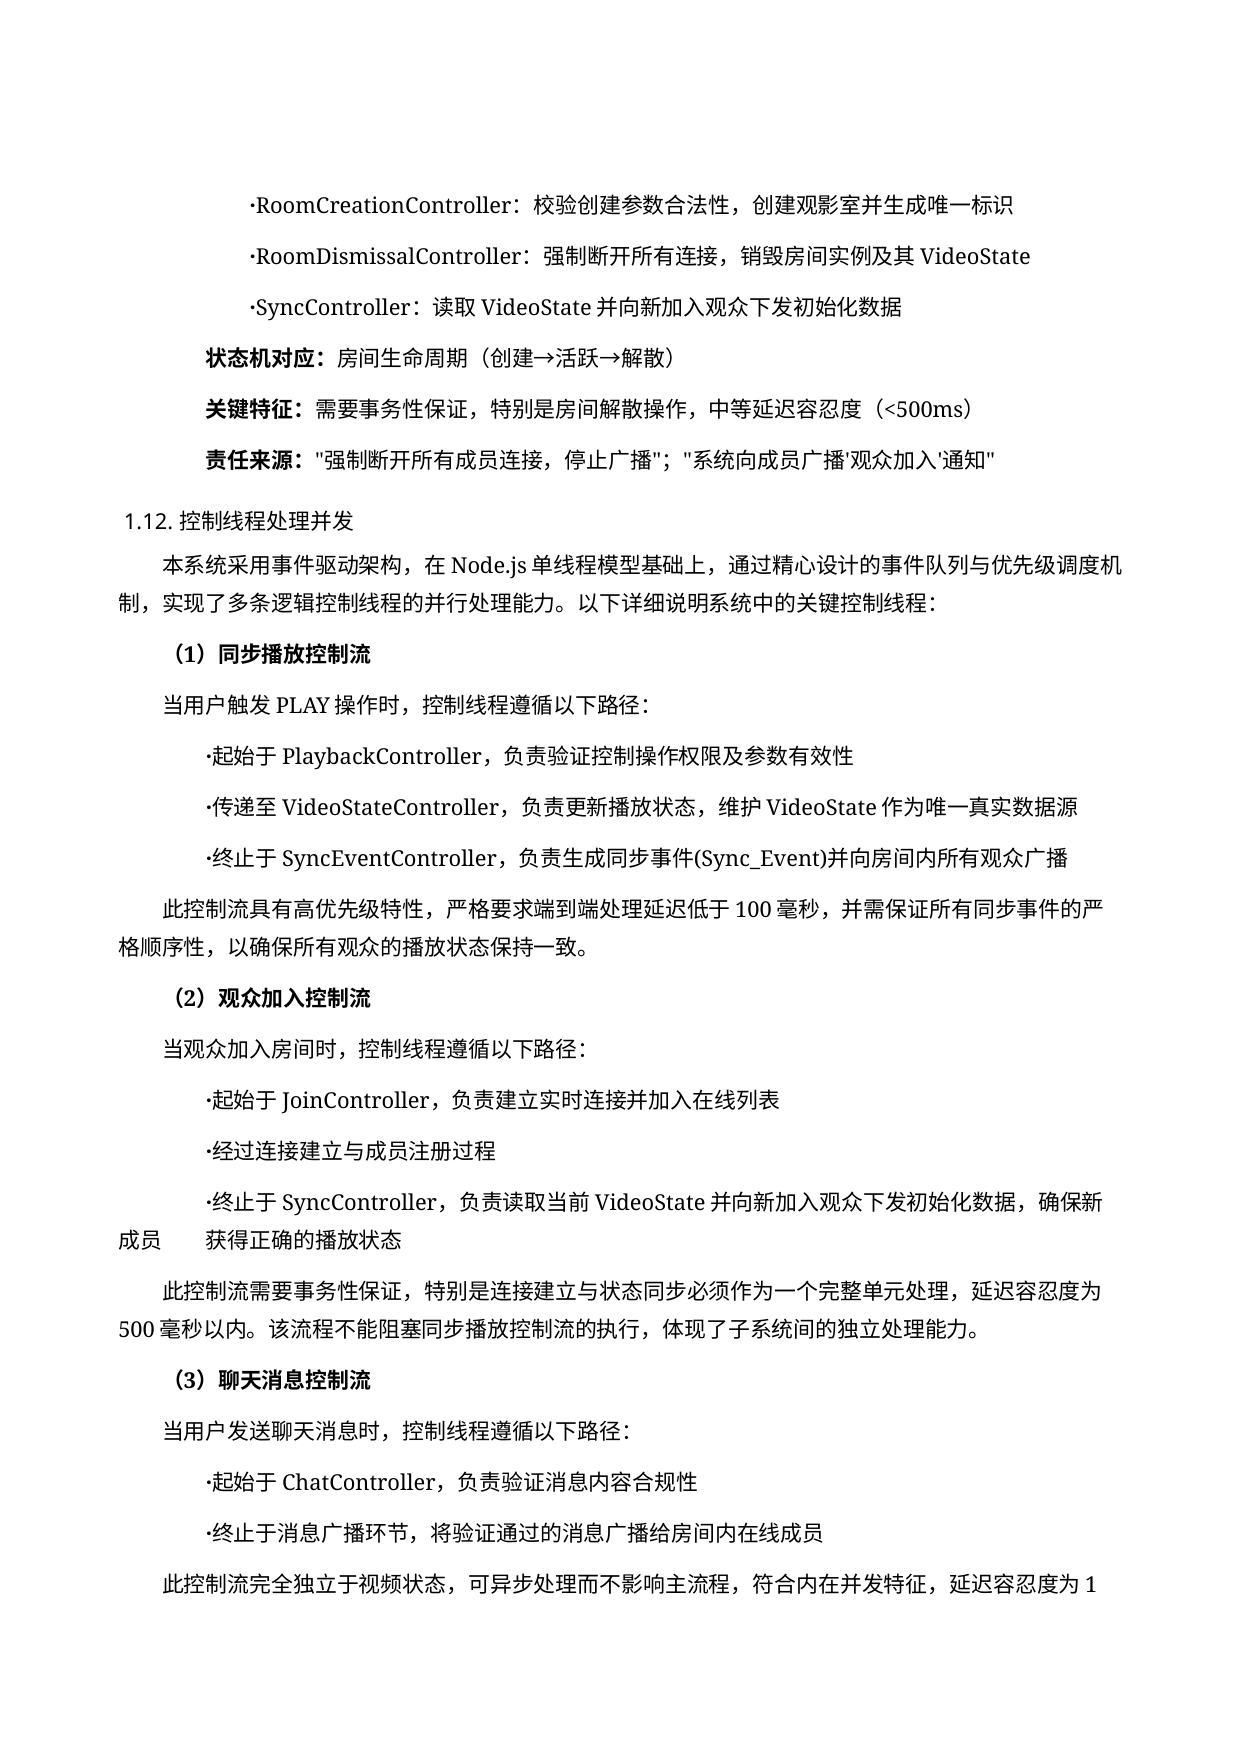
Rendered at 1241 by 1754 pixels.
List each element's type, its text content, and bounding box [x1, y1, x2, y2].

text 此控制流完全独立于视频状态，可异步处理而不影响主流程，符合内在并发特征，延迟容忍度为1 [118, 1567, 1122, 1599]
text ·起始于ChatController，负责验证消息内容合规性 [118, 1465, 1122, 1497]
text 本系统采用事件驱动架构，在Node.js单线程模型基础上，通过精心设计的事件队列与优先级调度机制，实现了多条逻辑控制线程的并行处理能力。以下详细说明系统中的关键控制线程： [118, 548, 1122, 618]
text ·经过连接建立与成员注册过程 [118, 1134, 1122, 1166]
text ·RoomDismissalController：强制断开所有连接，销毁房间实例及其VideoState [118, 239, 1122, 270]
text 责任来源："强制断开所有成员连接，停止广播"；"系统向成员广播'观众加入'通知" [118, 443, 1122, 474]
text （2）观众加入控制流 [118, 981, 1122, 1013]
text 当观众加入房间时，控制线程遵循以下路径： [118, 1032, 1122, 1064]
text ·终止于SyncEventController，负责生成同步事件(Sync_Event)并向房间内所有观众广播 [118, 841, 1122, 873]
text 当用户发送聊天消息时，控制线程遵循以下路径： [118, 1414, 1122, 1446]
text （3）聊天消息控制流 [118, 1363, 1122, 1395]
text ·RoomCreationController：校验创建参数合法性，创建观影室并生成唯一标识 [118, 188, 1122, 219]
text ·起始于PlaybackController，负责验证控制操作权限及参数有效性 [118, 739, 1122, 771]
text 此控制流具有高优先级特性，严格要求端到端处理延迟低于100毫秒，并需保证所有同步事件的严格顺序性，以确保所有观众的播放状态保持一致。 [118, 892, 1122, 962]
subtitle 控制线程处理并发 [118, 504, 1122, 535]
text ·起始于JoinController，负责建立实时连接并加入在线列表 [118, 1083, 1122, 1115]
text 关键特征：需要事务性保证，特别是房间解散操作，中等延迟容忍度（<500ms） [118, 392, 1122, 423]
text ·终止于消息广播环节，将验证通过的消息广播给房间内在线成员 [118, 1516, 1122, 1548]
text （1）同步播放控制流 [118, 637, 1122, 669]
text ·终止于SyncController，负责读取当前VideoState并向新加入观众下发初始化数据，确保新成员 获得正确的播放状态 [118, 1185, 1122, 1255]
text ·SyncController：读取VideoState并向新加入观众下发初始化数据 [118, 290, 1122, 321]
text 状态机对应：房间生命周期（创建→活跃→解散） [118, 341, 1122, 372]
text 此控制流需要事务性保证，特别是连接建立与状态同步必须作为一个完整单元处理，延迟容忍度为500毫秒以内。该流程不能阻塞同步播放控制流的执行，体现了子系统间的独立处理能力。 [118, 1274, 1122, 1344]
text ·传递至VideoStateController，负责更新播放状态，维护VideoState作为唯一真实数据源 [118, 790, 1122, 822]
text 当用户触发PLAY操作时，控制线程遵循以下路径： [118, 688, 1122, 720]
